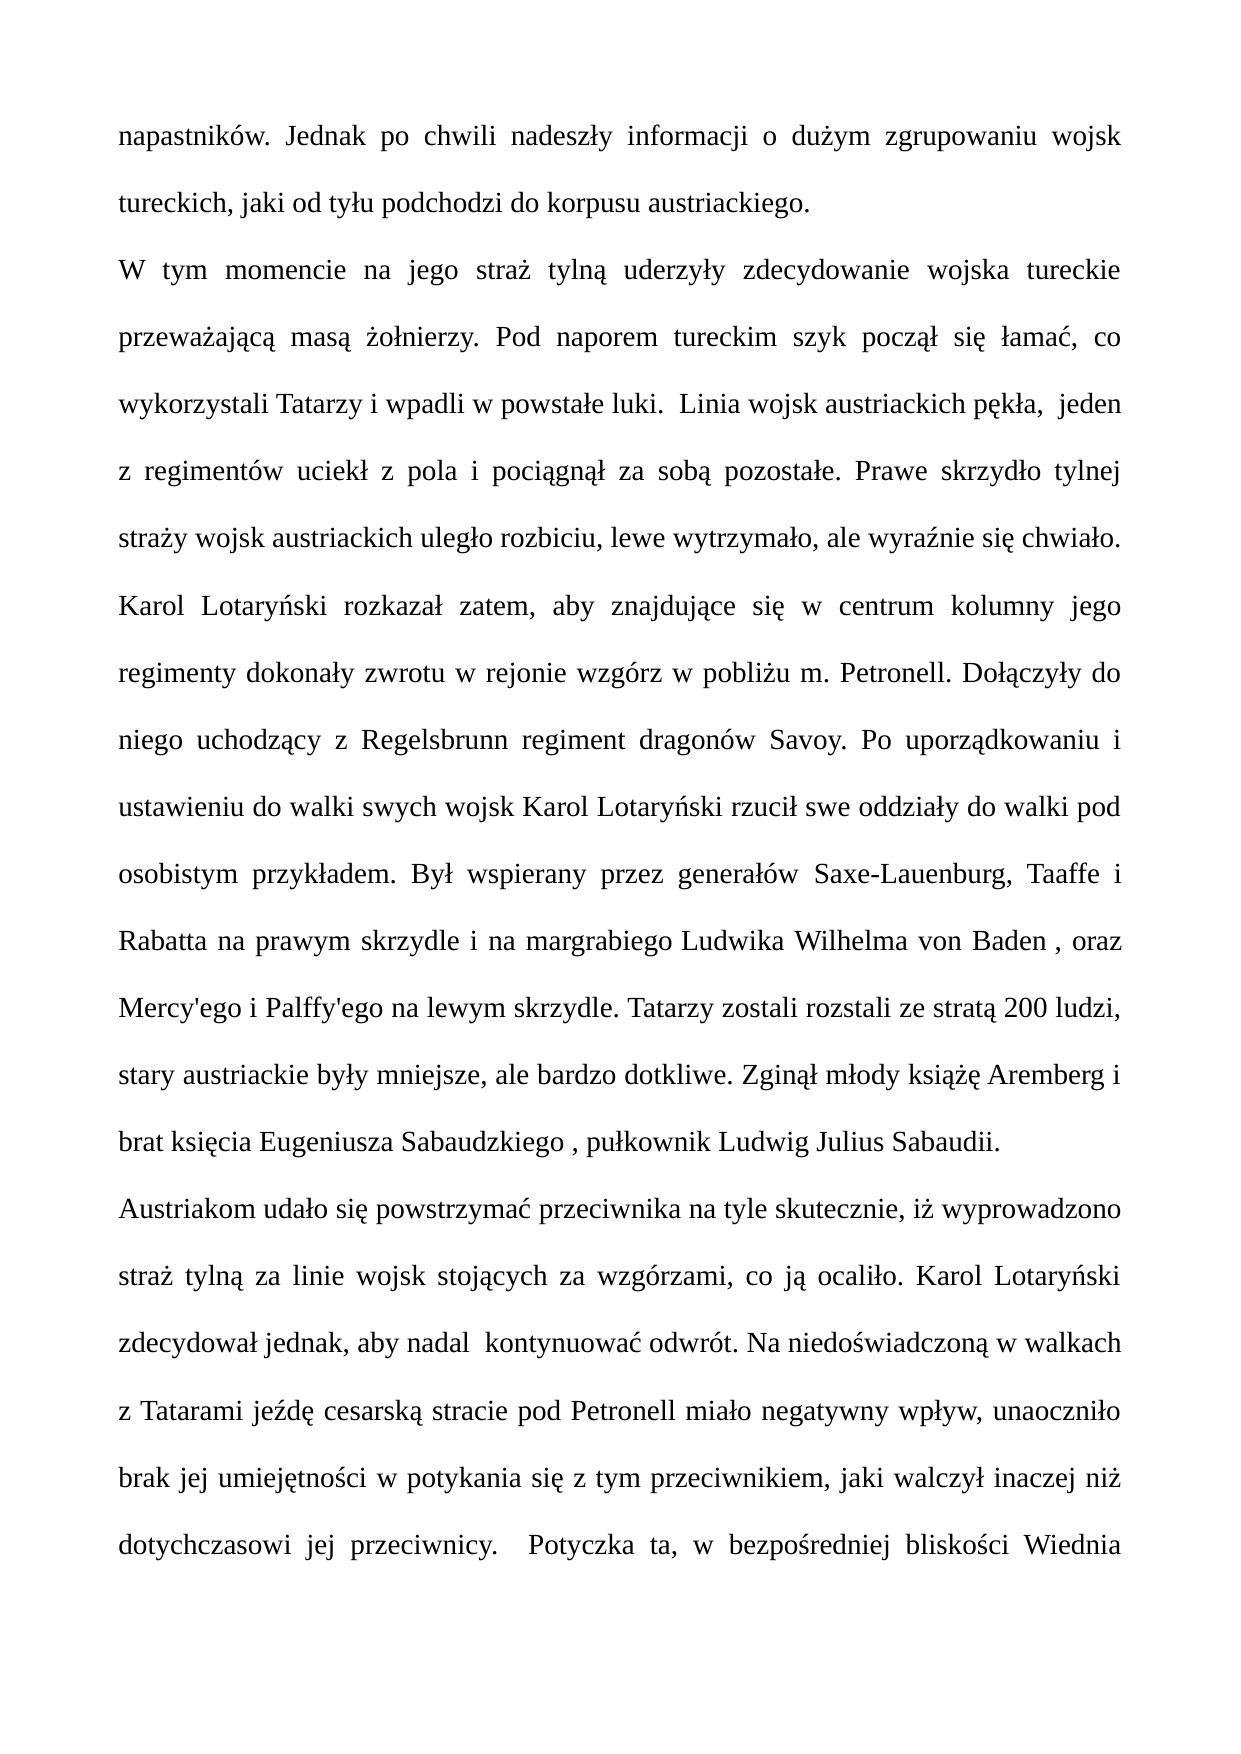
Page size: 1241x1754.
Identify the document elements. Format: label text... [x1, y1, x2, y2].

text Austriakom udało się powstrzymać przeciwnika na tyle skutecznie, iż wyprowadzono straż tylną za linie wojsk stojących za wzgórzami, co ją ocaliło. Karol Lotaryński zdecydował jednak, aby nadal kontynuować odwrót. Na niedoświadczoną w walkach z Tatarami jeźdę cesarską stracie pod Petronell miało negatywny wpływ, unaoczniło brak jej umiejętności w potykania się z tym przeciwnikiem, jaki walczył inaczej niż dotychczasowi jej przeciwnicy. Potyczka ta, w bezpośredniej bliskości Wiednia [118, 1191, 1122, 1560]
text napastników. Jednak po chwili nadeszły informacji o dużym zgrupowaniu wojsk tureckich, jaki od tyłu podchodzi do korpusu austriackiego. [118, 118, 1122, 219]
text W tym momencie na jego straż tylną uderzyły zdecydowanie wojska tureckie przeważającą masą żołnierzy. Pod naporem tureckim szyk począł się łamać, co wykorzystali Tatarzy i wpadli w powstałe luki. Linia wojsk austriackich pękła, jeden z regimentów uciekł z pola i pociągnął za sobą pozostałe. Prawe skrzydło tylnej straży wojsk austriackich uległo rozbiciu, lewe wytrzymało, ale wyraźnie się chwiało. [118, 252, 1122, 554]
text Karol Lotaryński rozkazał zatem, aby znajdujące się w centrum kolumny jego regimenty dokonały zwrotu w rejonie wzgórz w pobliżu m. Petronell. Dołączyły do niego uchodzący z Regelsbrunn regiment dragonów Savoy. Po uporządkowaniu i ustawieniu do walki swych wojsk Karol Lotaryński rzucił swe oddziały do walki pod osobistym przykładem. Był wspierany przez generałów Saxe-Lauenburg, Taaffe i Rabatta na prawym skrzydle i na margrabiego Ludwika Wilhelma von Baden , oraz Mercy'ego i Palffy'ego na lewym skrzydle. Tatarzy zostali rozstali ze stratą 200 ludzi, stary austriackie były mniejsze, ale bardzo dotkliwe. Zginął młody książę Aremberg i brat księcia Eugeniusza Sabaudzkiego , pułkownik Ludwig Julius Sabaudii. [118, 588, 1122, 1158]
